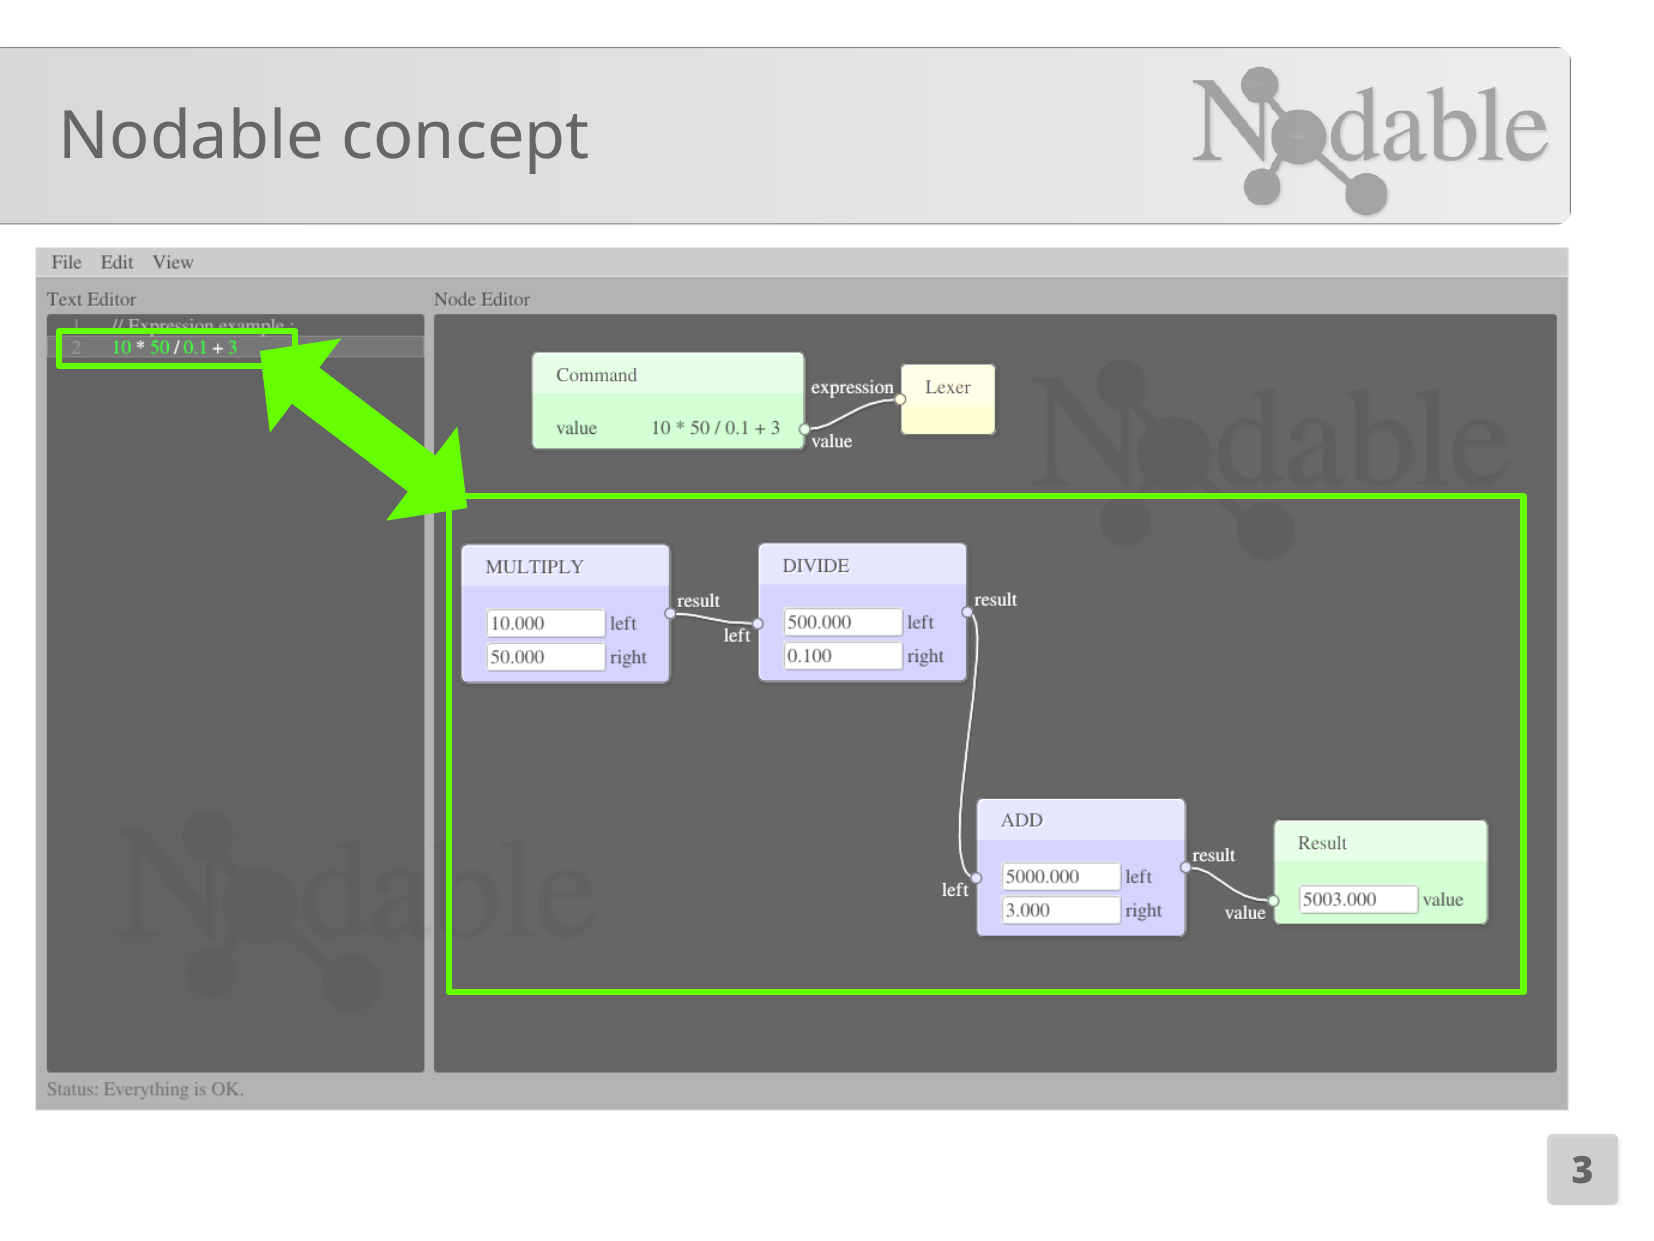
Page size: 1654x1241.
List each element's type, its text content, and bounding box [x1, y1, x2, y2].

title Nodable concept [59, 59, 1075, 207]
text_box [260, 338, 468, 521]
picture [35, 248, 1569, 1111]
